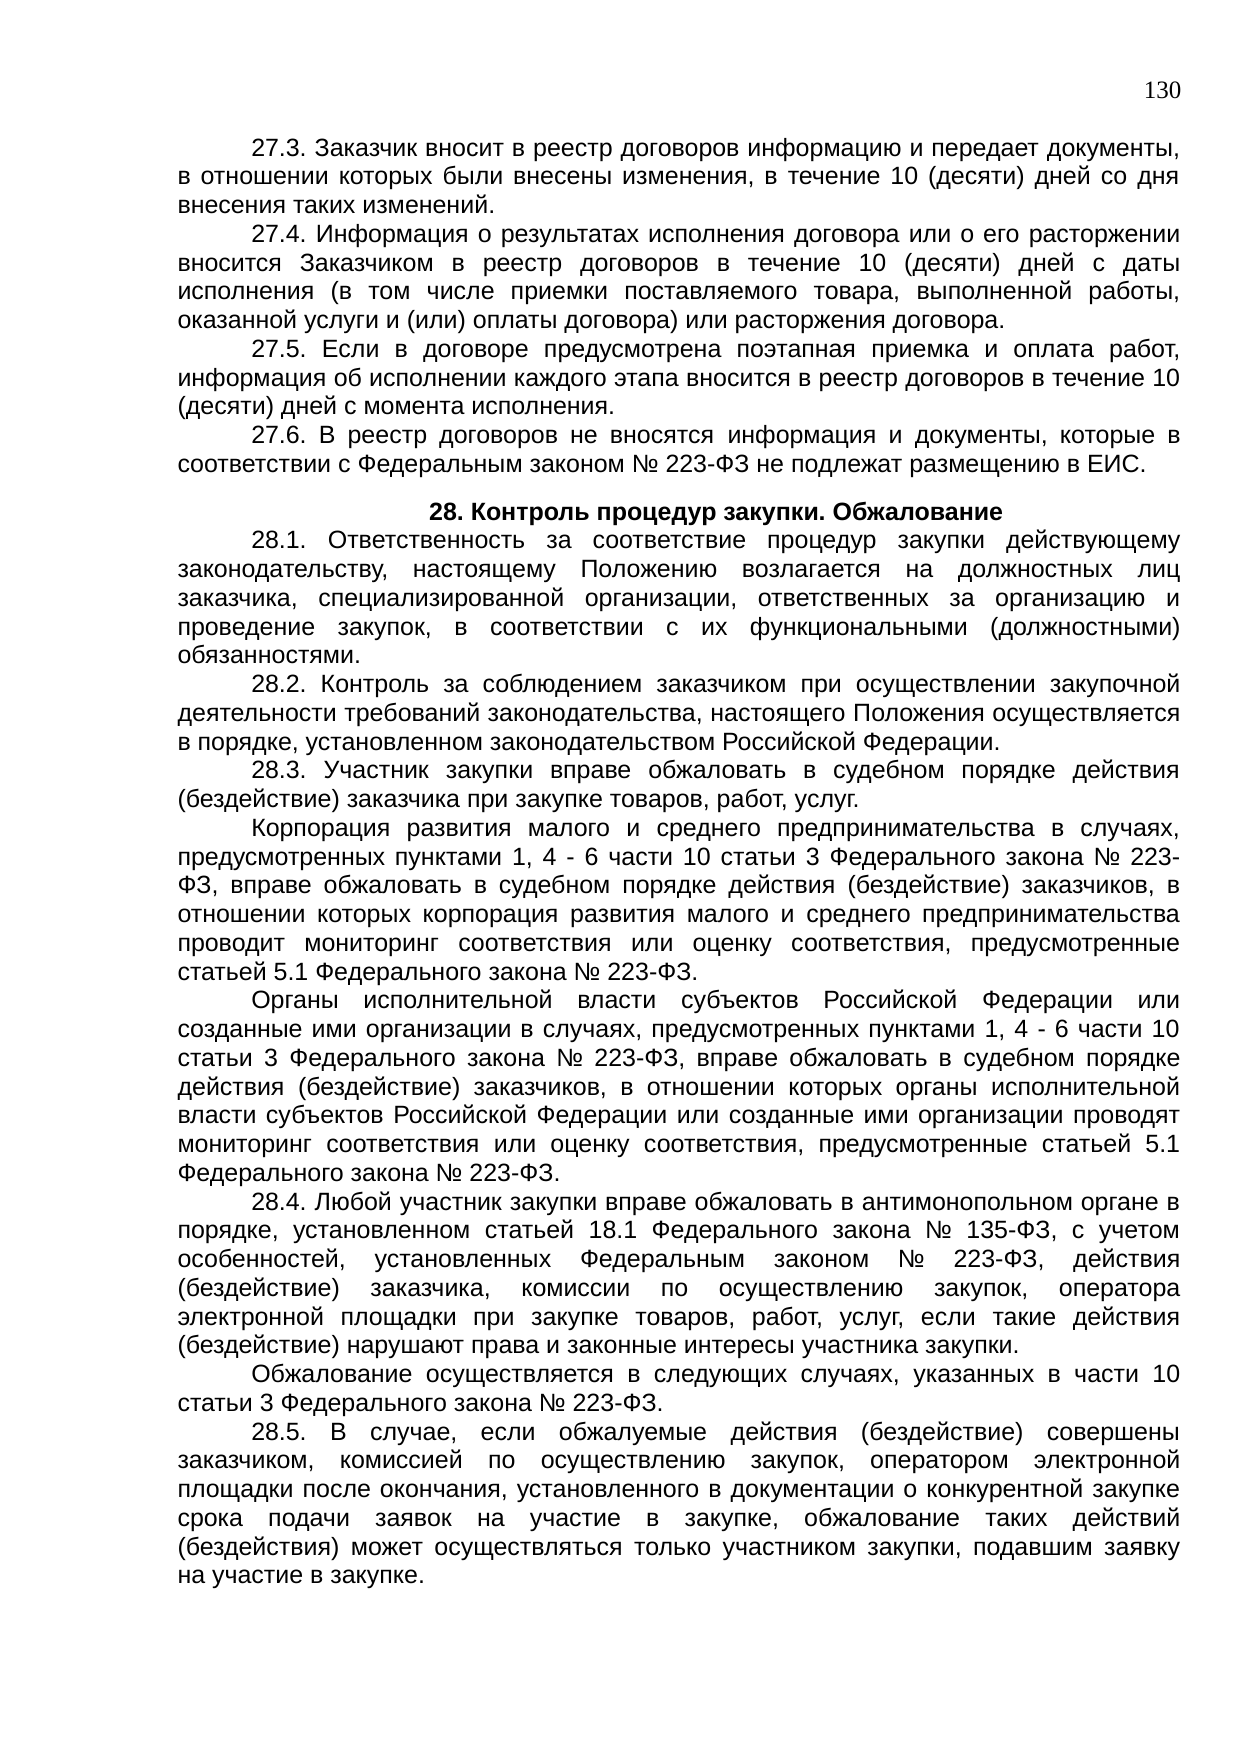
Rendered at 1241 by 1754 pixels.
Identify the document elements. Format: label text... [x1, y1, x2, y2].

text Обжалование осуществляется в следующих случаях, указанных в части 10 статьи 3 Федерального закона № 223-ФЗ. [177, 1359, 1181, 1417]
text 28.3. Участник закупки вправе обжаловать в судебном порядке действия (бездействие) заказчика при закупке товаров, работ, услуг. [177, 755, 1181, 813]
text Корпорация развития малого и среднего предпринимательства в случаях, предусмотренных пунктами 1, 4 - 6 части 10 статьи 3 Федерального закона № 223-ФЗ, вправе обжаловать в судебном порядке действия (бездействие) заказчиков, в отношении которых корпорация развития малого и среднего предпринимательства проводит мониторинг соответствия или оценку соответствия, предусмотренные статьей 5.1 Федерального закона № 223-ФЗ. [177, 813, 1181, 985]
text Органы исполнительной власти субъектов Российской Федерации или созданные ими организации в случаях, предусмотренных пунктами 1, 4 - 6 части 10 статьи 3 Федерального закона № 223-ФЗ, вправе обжаловать в судебном порядке действия (бездействие) заказчиков, в отношении которых органы исполнительной власти субъектов Российской Федерации или созданные ими организации проводят мониторинг соответствия или оценку соответствия, предусмотренные статьей 5.1 Федерального закона № 223-ФЗ. [177, 985, 1181, 1187]
text 28.5. В случае, если обжалуемые действия (бездействие) совершены заказчиком, комиссией по осуществлению закупок, оператором электронной площадки после окончания, установленного в документации о конкурентной закупке срока подачи заявок на участие в закупке, обжалование таких действий (бездействия) может осуществляться только участником закупки, подавшим заявку на участие в закупке. [177, 1417, 1181, 1589]
text 28.4. Любой участник закупки вправе обжаловать в антимонопольном органе в порядке, установленном статьей 18.1 Федерального закона № 135-ФЗ, с учетом особенностей, установленных Федеральным законом № 223-ФЗ, действия (бездействие) заказчика, комиссии по осуществлению закупок, оператора электронной площадки при закупке товаров, работ, услуг, если такие действия (бездействие) нарушают права и законные интересы участника закупки. [177, 1187, 1181, 1359]
text 28. Контроль процедур закупки. Обжалование [177, 497, 1181, 525]
text 27.5. Если в договоре предусмотрена поэтапная приемка и оплата работ, информация об исполнении каждого этапа вносится в реестр договоров в течение 10 (десяти) дней с момента исполнения. [177, 334, 1181, 420]
text 27.4. Информация о результатах исполнения договора или о его расторжении вносится Заказчиком в реестр договоров в течение 10 (десяти) дней с даты исполнения (в том числе приемки поставляемого товара, выполненной работы, оказанной услуги и (или) оплаты договора) или расторжения договора. [177, 219, 1181, 334]
text 28.1. Ответственность за соответствие процедур закупки действующему законодательству, настоящему Положению возлагается на должностных лиц заказчика, специализированной организации, ответственных за организацию и проведение закупок, в соответствии с их функциональными (должностными) обязанностями. [177, 525, 1181, 669]
text 27.3. Заказчик вносит в реестр договоров информацию и передает документы, в отношении которых были внесены изменения, в течение 10 (десяти) дней со дня внесения таких изменений. [177, 132, 1181, 219]
text 27.6. В реестр договоров не вносятся информация и документы, которые в соответствии с Федеральным законом № 223-ФЗ не подлежат размещению в ЕИС. [177, 420, 1181, 477]
text 28.2. Контроль за соблюдением заказчиком при осуществлении закупочной деятельности требований законодательства, настоящего Положения осуществляется в порядке, установленном законодательством Российской Федерации. [177, 669, 1181, 755]
